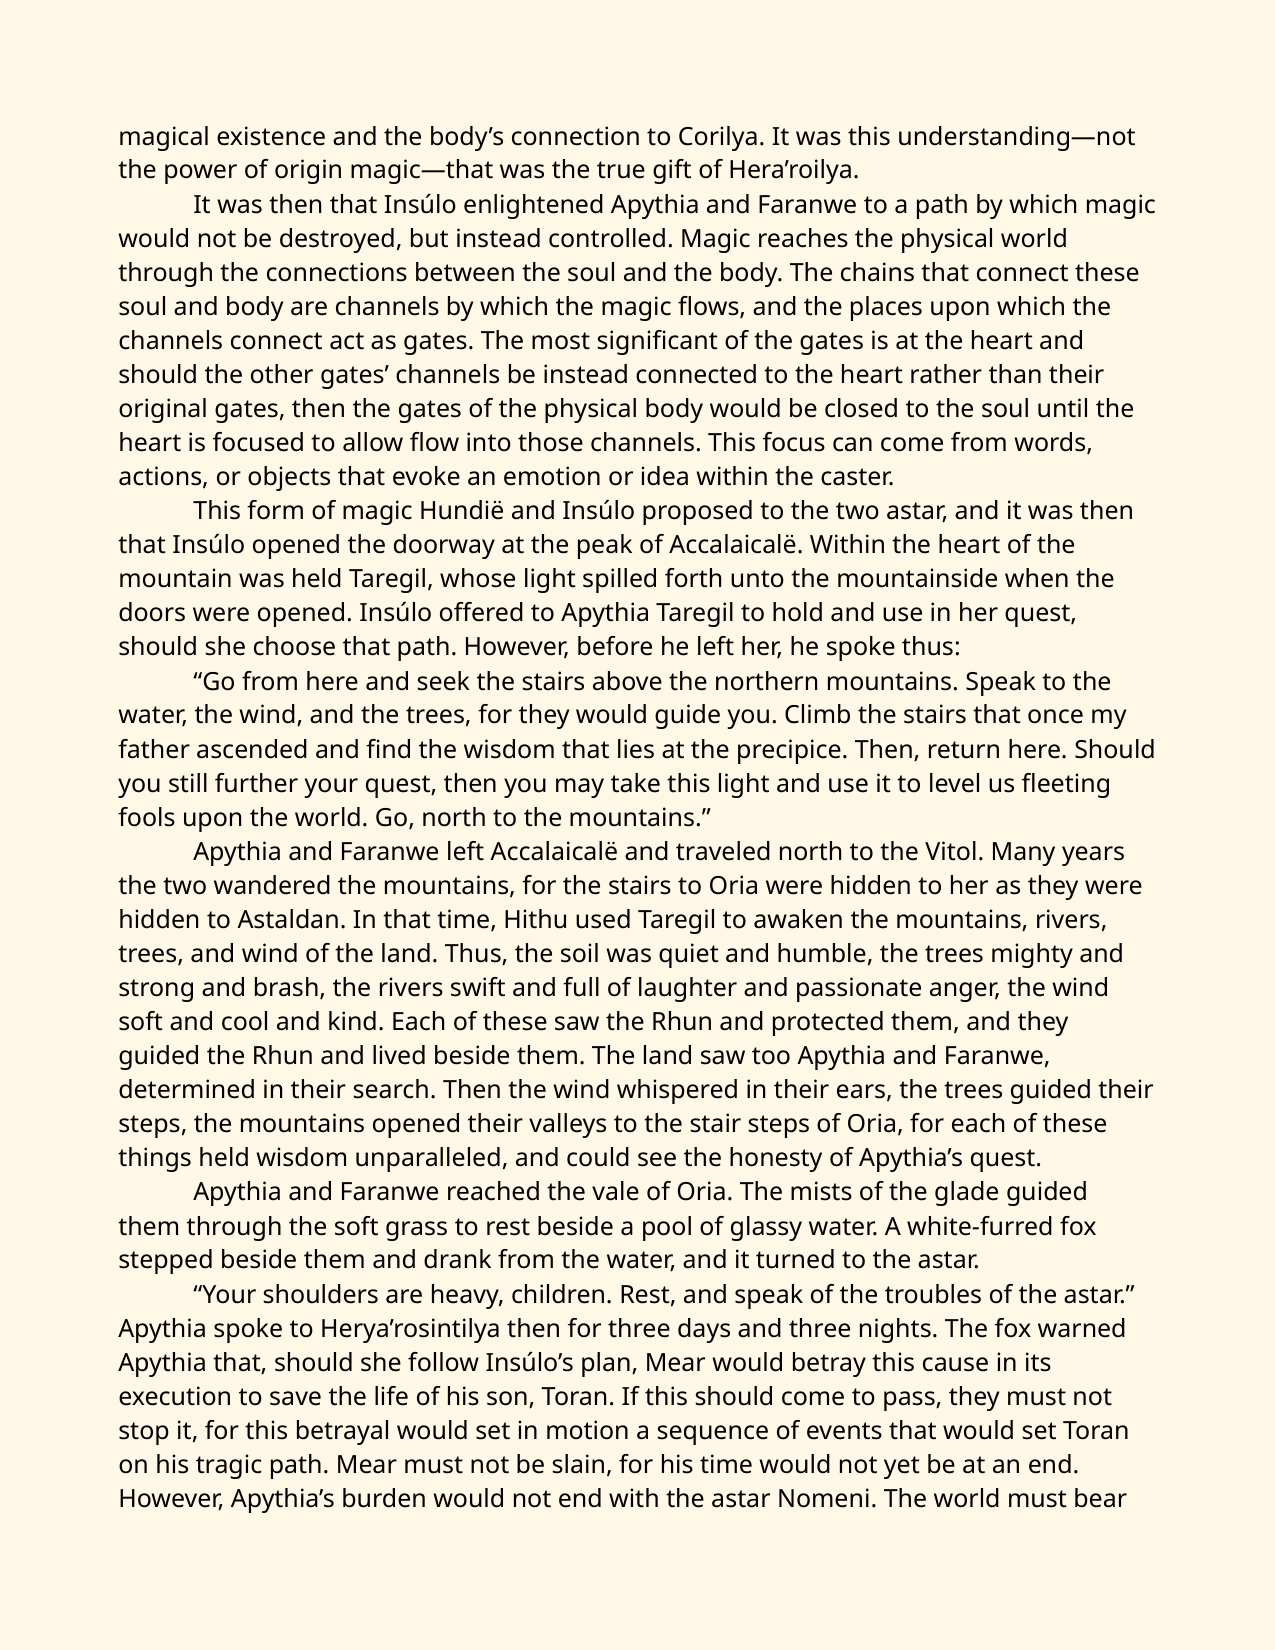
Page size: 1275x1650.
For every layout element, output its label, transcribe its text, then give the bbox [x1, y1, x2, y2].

text Apythia and Faranwe left Accalaicalë and traveled north to the Vitol. Many years the two wandered the mountains, for the stairs to Oria were hidden to her as they were hidden to Astaldan. In that time, Hithu used Taregil to awaken the mountains, rivers, trees, and wind of the land. Thus, the soil was quiet and humble, the trees mighty and strong and brash, the rivers swift and full of laughter and passionate anger, the wind soft and cool and kind. Each of these saw the Rhun and protected them, and they guided the Rhun and lived beside them. The land saw too Apythia and Faranwe, determined in their search. Then the wind whispered in their ears, the trees guided their steps, the mountains opened their valleys to the stair steps of Oria, for each of these things held wisdom unparalleled, and could see the honesty of Apythia’s quest. [118, 833, 1157, 1174]
text Apythia and Faranwe reached the vale of Oria. The mists of the glade guided them through the soft grass to rest beside a pool of glassy water. A white-furred fox stepped beside them and drank from the water, and it turned to the astar. [118, 1174, 1157, 1276]
text It was then that Insúlo enlightened Apythia and Faranwe to a path by which magic would not be destroyed, but instead controlled. Magic reaches the physical world through the connections between the soul and the body. The chains that connect these soul and body are channels by which the magic flows, and the places upon which the channels connect act as gates. The most significant of the gates is at the heart and should the other gates’ channels be instead connected to the heart rather than their original gates, then the gates of the physical body would be closed to the soul until the heart is focused to allow flow into those channels. This focus can come from words, actions, or objects that evoke an emotion or idea within the caster. [118, 186, 1157, 493]
text magical existence and the body’s connection to Corilya. It was this understanding—not the power of origin magic—that was the true gift of Hera’roilya. [118, 118, 1157, 186]
text “Go from here and seek the stairs above the northern mountains. Speak to the water, the wind, and the trees, for they would guide you. Climb the stairs that once my father ascended and find the wisdom that lies at the precipice. Then, return here. Should you still further your quest, then you may take this light and use it to level us fleeting fools upon the world. Go, north to the mountains.” [118, 663, 1157, 833]
text This form of magic Hundië and Insúlo proposed to the two astar, and it was then that Insúlo opened the doorway at the peak of Accalaicalë. Within the heart of the mountain was held Taregil, whose light spilled forth unto the mountainside when the doors were opened. Insúlo offered to Apythia Taregil to hold and use in her quest, should she choose that path. However, before he left her, he spoke thus: [118, 493, 1157, 663]
text “Your shoulders are heavy, children. Rest, and speak of the troubles of the astar.” Apythia spoke to Herya’rosintilya then for three days and three nights. The fox warned Apythia that, should she follow Insúlo’s plan, Mear would betray this cause in its execution to save the life of his son, Toran. If this should come to pass, they must not stop it, for this betrayal would set in motion a sequence of events that would set Toran on his tragic path. Mear must not be slain, for his time would not yet be at an end. However, Apythia’s burden would not end with the astar Nomeni. The world must bear [118, 1276, 1157, 1515]
